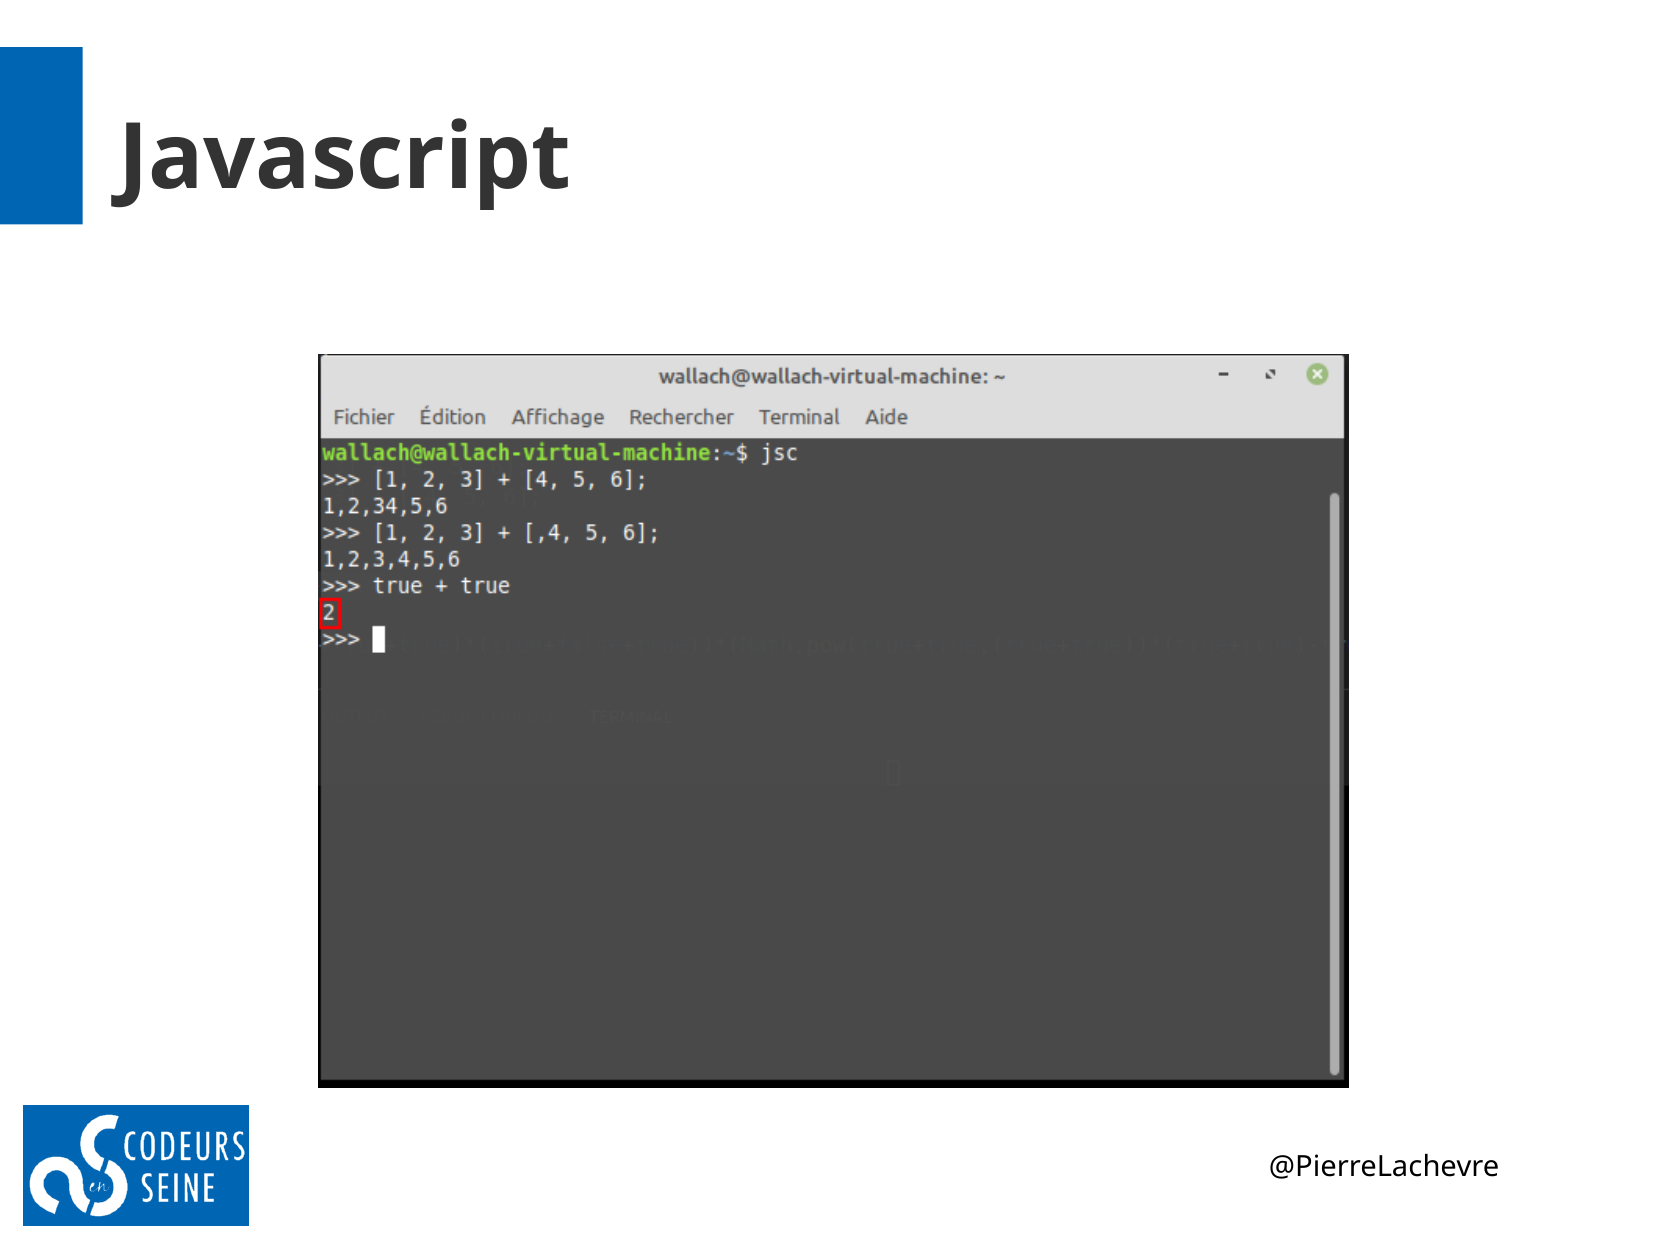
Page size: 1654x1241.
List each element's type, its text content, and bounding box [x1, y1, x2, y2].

picture [318, 354, 1349, 1088]
title Javascript [118, 49, 1571, 257]
picture [23, 1105, 249, 1226]
